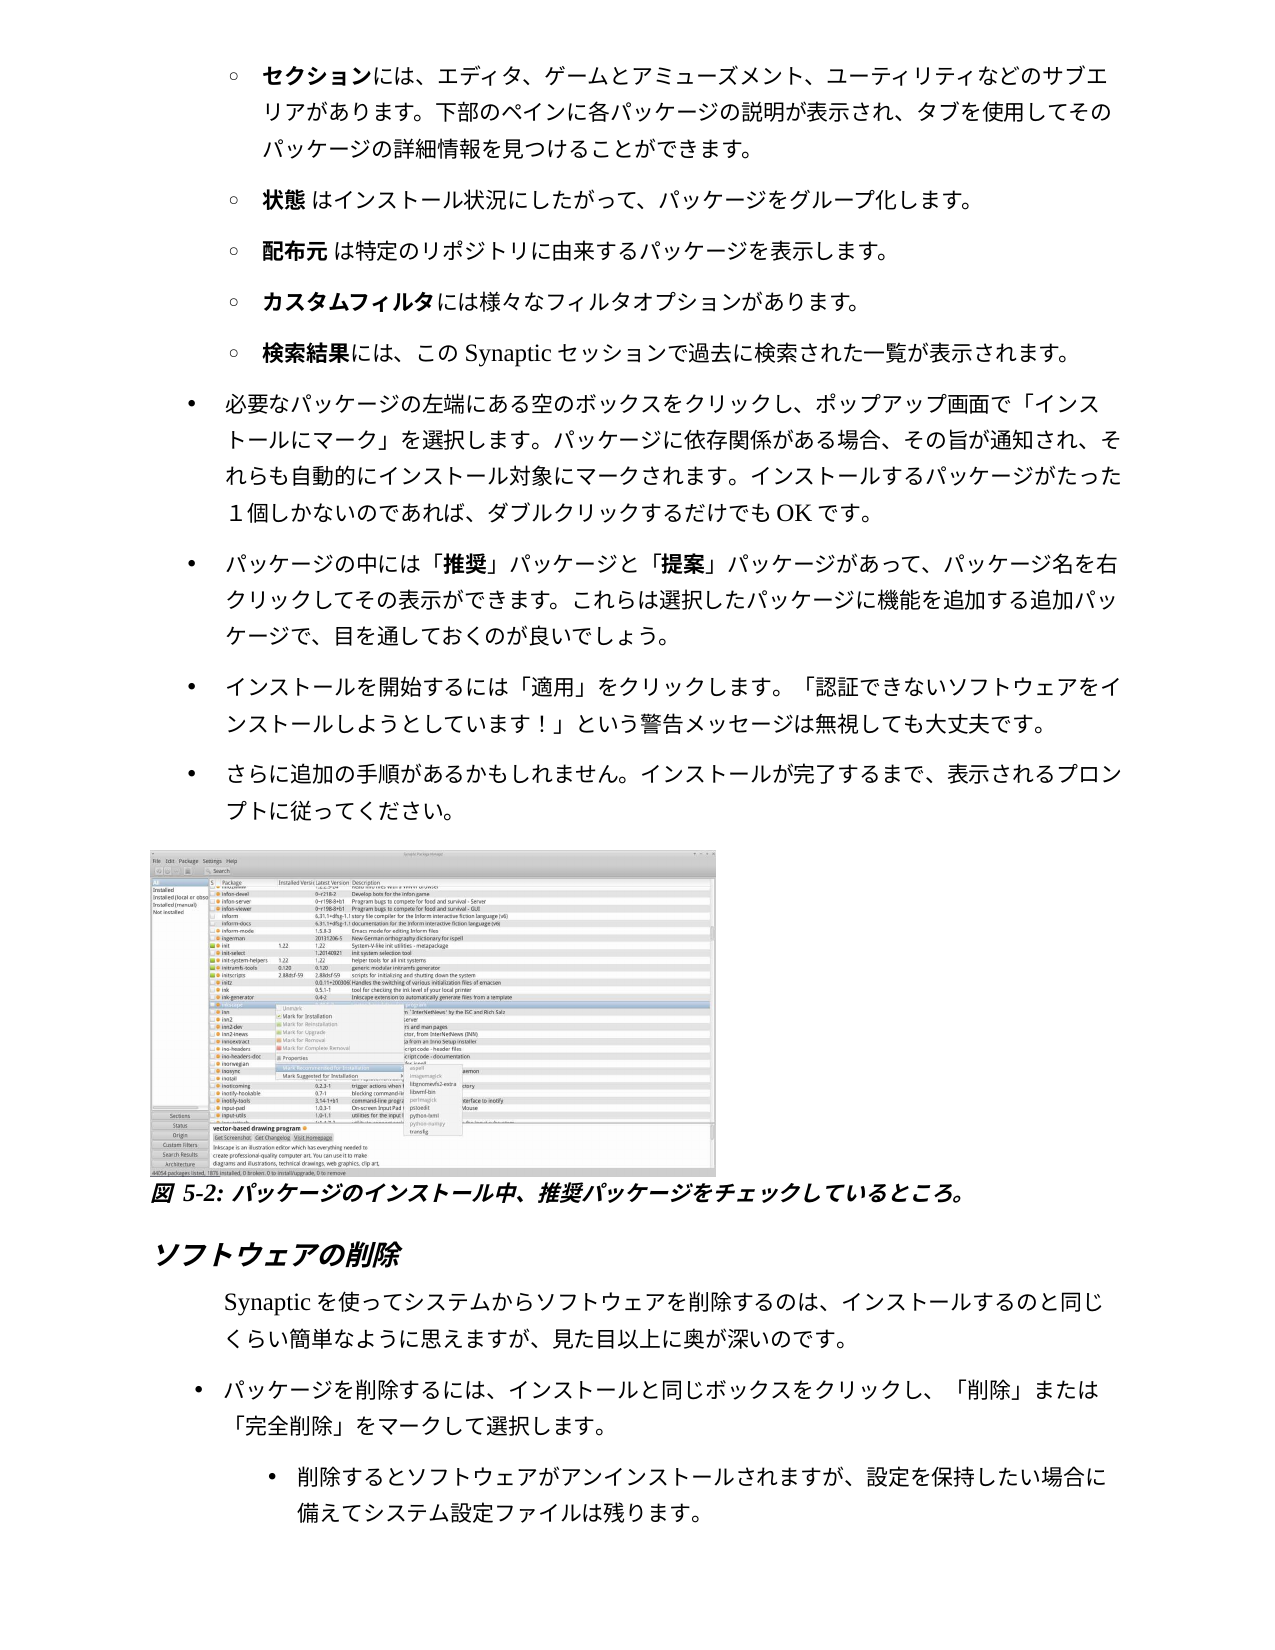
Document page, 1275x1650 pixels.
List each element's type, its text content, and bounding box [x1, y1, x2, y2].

list インストールを開始するには「適用」をクリックします。「認証できないソフトウェアをインストールしようとしています！」という警告メッセージは無視しても大丈夫です。 [187, 670, 1125, 738]
list パッケージの中には「推奨」パッケージと「提案」パッケージがあって、パッケージ名を右クリックしてその表示ができます。これらは選択したパッケージに機能を追加する追加パッケージで、目を通しておくのが良いでしょう。 [187, 547, 1125, 651]
picture [150, 850, 716, 1177]
list さらに追加の手順があるかもしれません。インストールが完了するまで、表示されるプロンプトに従ってください。 [187, 757, 1125, 826]
list Synapticを使ってシステムからソフトウェアを削除するのは、インストールするのと同じくらい簡単なように思えますが、見た目以上に奥が深いのです。 [194, 1285, 1125, 1353]
list パッケージを削除するには、インストールと同じボックスをクリックし、「削除」または「完全削除」をマークして選択します。 [194, 1373, 1125, 1441]
list セクションには、エディタ、ゲームとアミューズメント、ユーティリティなどのサブエリアがあります。下部のペインに各パッケージの説明が表示され、タブを使用してそのパッケージの詳細情報を見つけることができます。 [225, 59, 1125, 163]
list 必要なパッケージの左端にある空のボックスをクリックし、ポップアップ画面で「インストールにマーク」を選択します。パッケージに依存関係がある場合、その旨が通知され、それらも自動的にインストール対象にマークされます。インストールするパッケージがたった１個しかないのであれば、ダブルクリックするだけでもOKです。 [187, 387, 1125, 527]
list 削除するとソフトウェアがアンインストールされますが、設定を保持したい場合に備えてシステム設定ファイルは残ります。 [268, 1460, 1125, 1528]
list 配布元 は特定のリポジトリに由来するパッケージを表示します。 [225, 234, 1125, 265]
text 図 5-2: パッケージのインストール中、推奨パッケージをチェックしているところ。 [150, 1177, 1125, 1208]
subtitle ソフトウェアの削除 [150, 1233, 1125, 1273]
list 検索結果には、この Synaptic セッションで過去に検索された一覧が表示されます。 [225, 336, 1125, 367]
list カスタムフィルタには様々なフィルタオプションがあります。 [225, 284, 1125, 316]
list 状態 はインストール状況にしたがって、パッケージをグループ化します。 [225, 183, 1125, 214]
